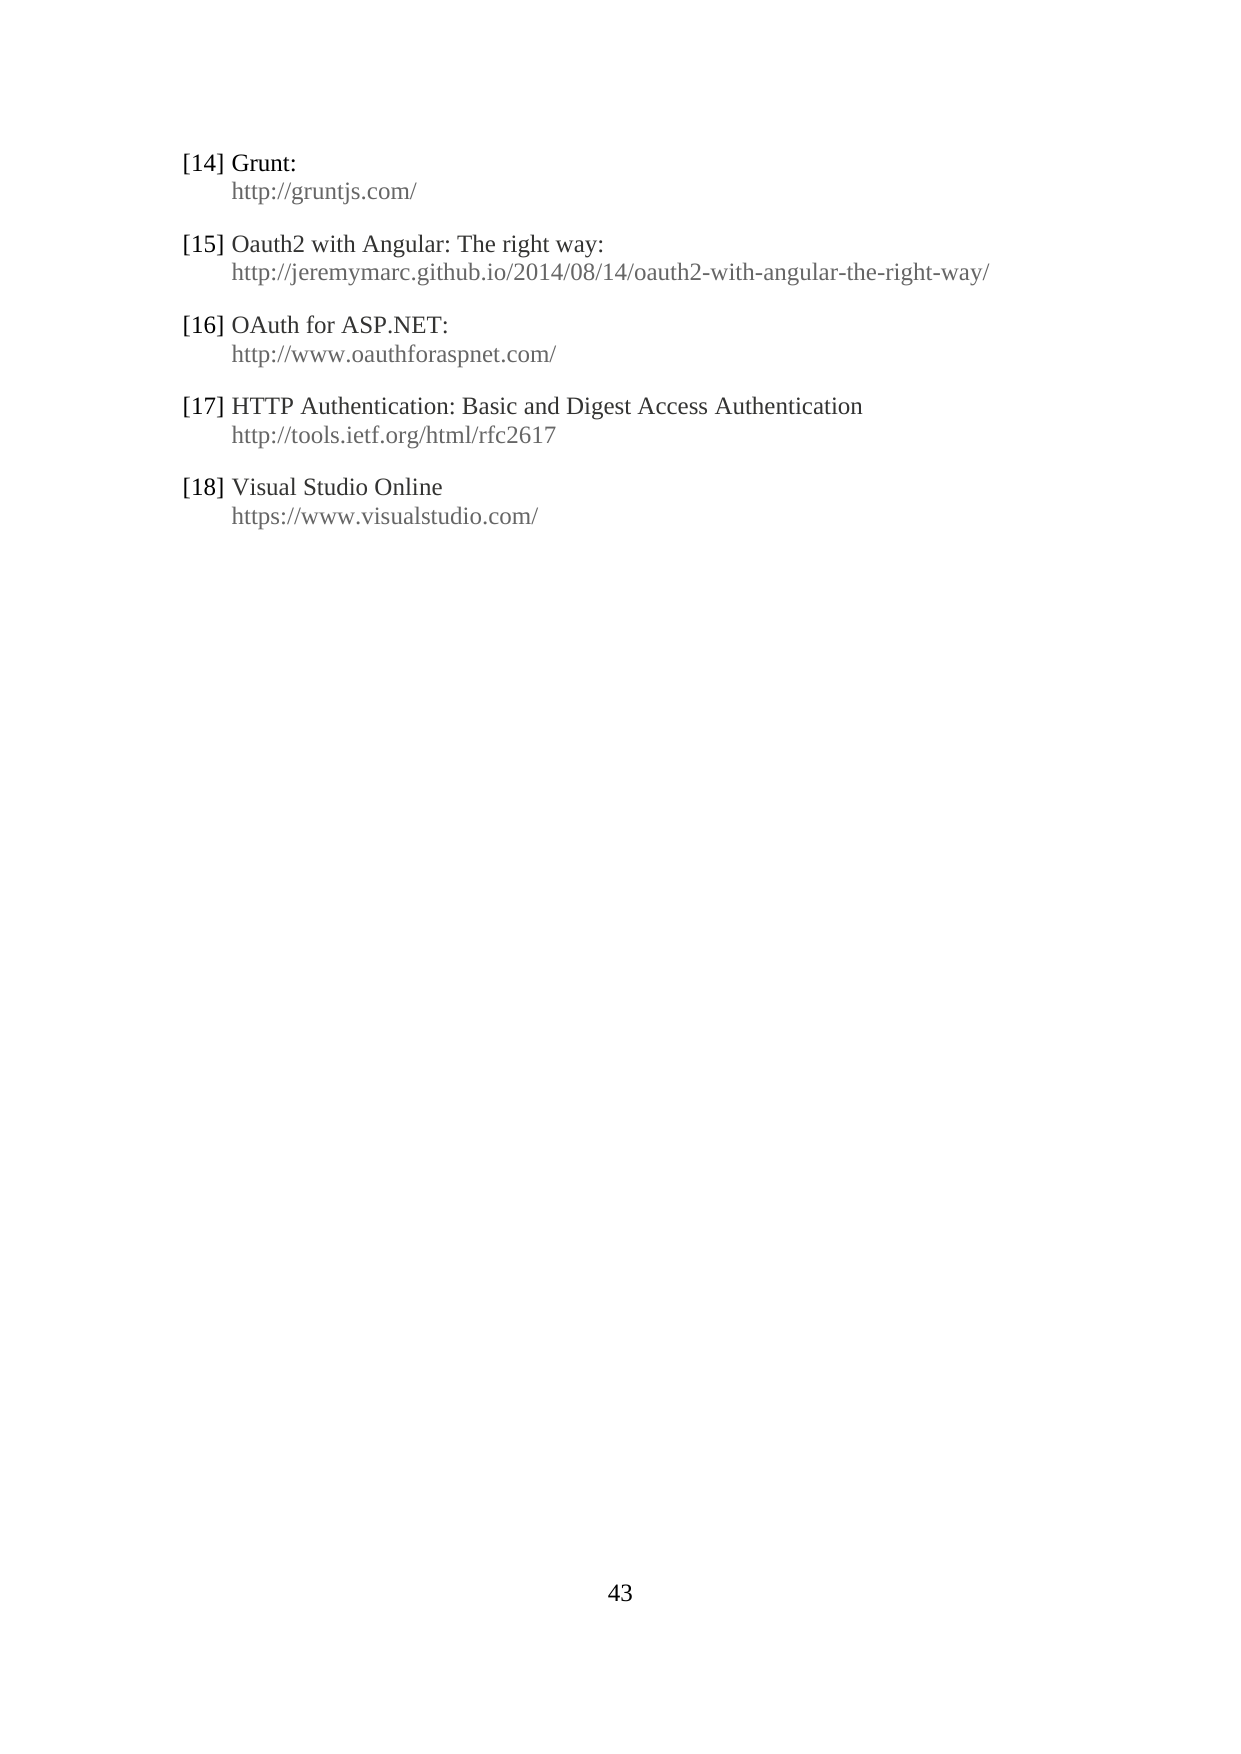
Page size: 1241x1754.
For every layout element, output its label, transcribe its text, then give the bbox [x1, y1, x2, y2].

list Oauth2 with Angular: The right way: [182, 229, 1093, 257]
list HTTP Authentication: Basic and Digest Access Authentication [182, 391, 1093, 420]
list http://www.oauthforaspnet.com/ [182, 339, 1093, 367]
list http://gruntjs.com/ [182, 176, 1093, 205]
list http://tools.ietf.org/html/rfc2617 [182, 420, 1093, 448]
list Visual Studio Online [182, 472, 1093, 501]
list https://www.visualstudio.com/ [182, 501, 1093, 530]
list OAuth for ASP.NET: [182, 310, 1093, 339]
list Grunt: [182, 148, 1093, 176]
list http://jeremymarc.github.io/2014/08/14/oauth2-with-angular-the-right-way/ [182, 257, 1093, 286]
